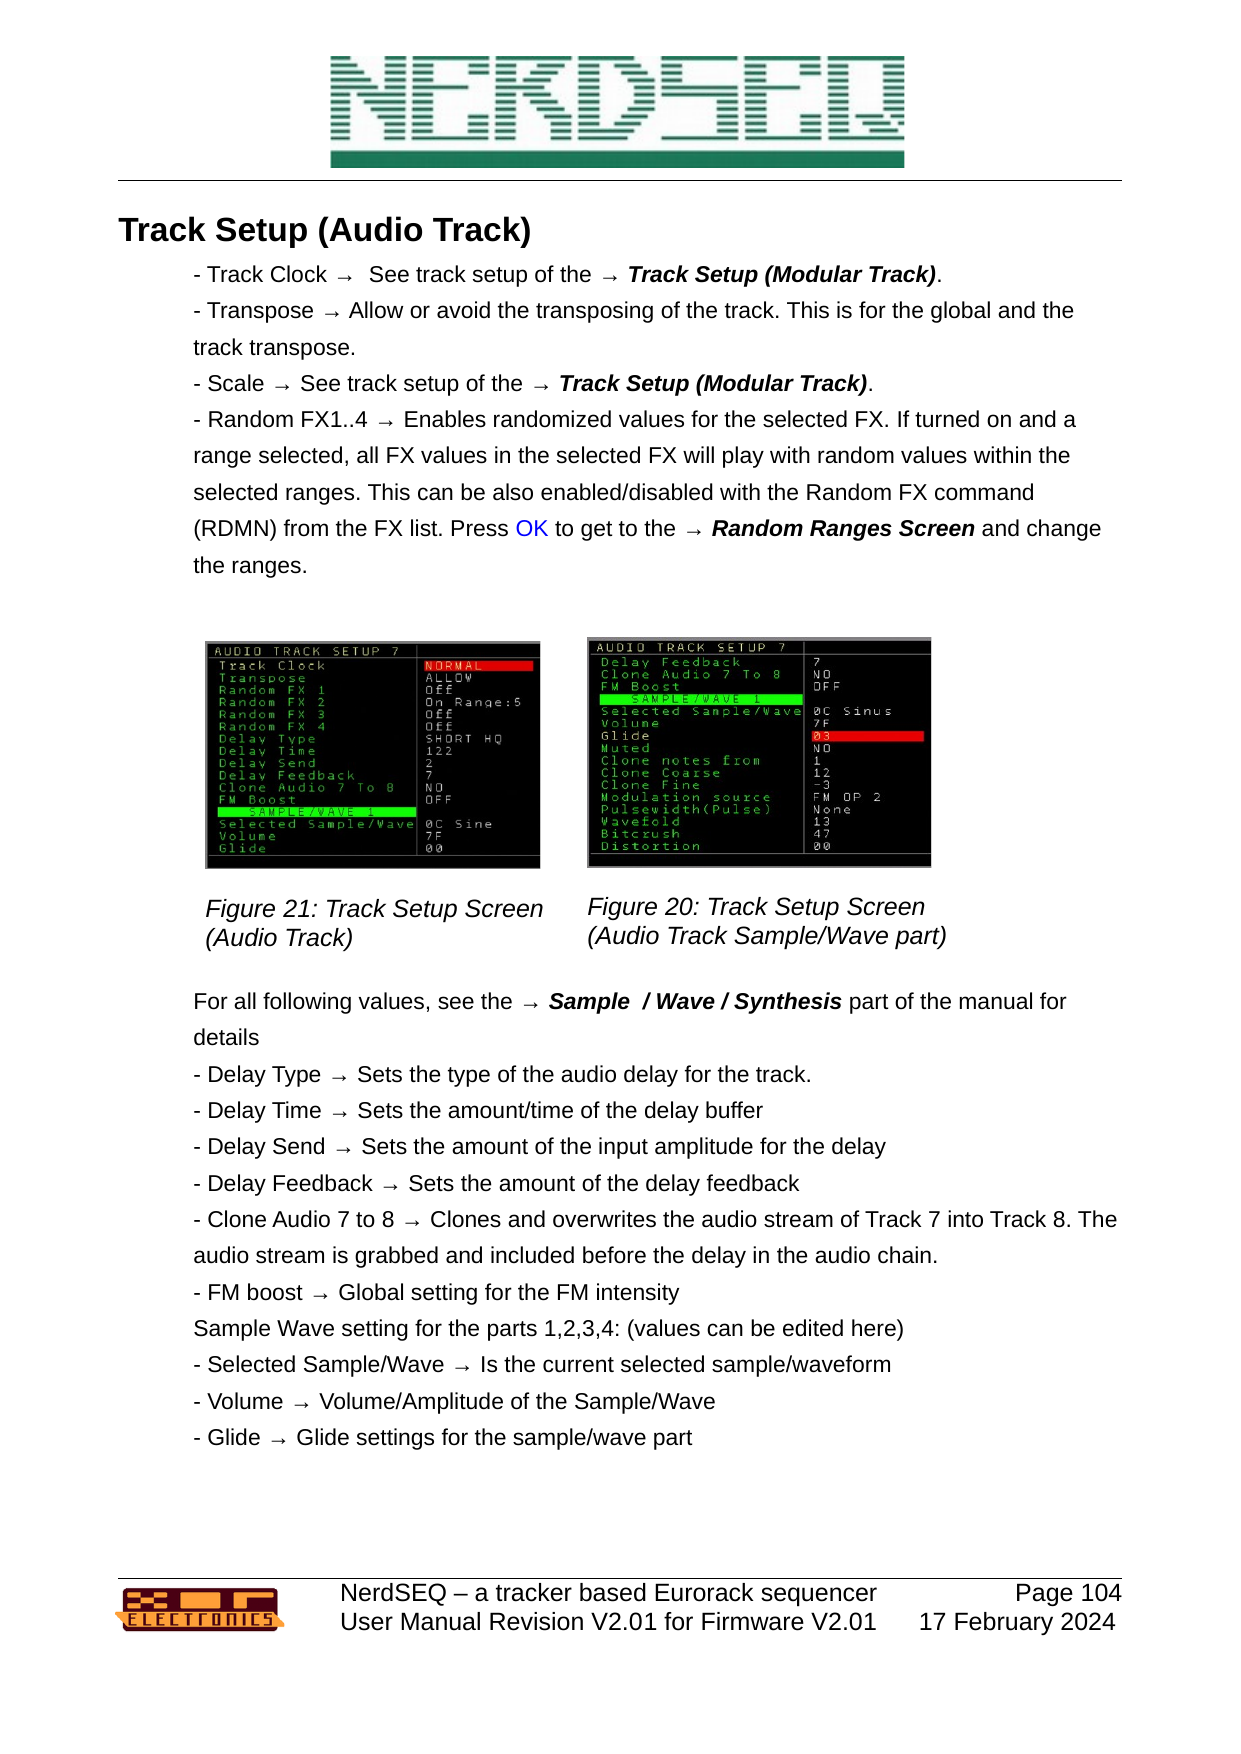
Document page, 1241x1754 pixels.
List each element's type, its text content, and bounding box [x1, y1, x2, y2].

picture [205, 641, 541, 869]
text For all following values, see the → Sample / Wave / Synthesis part of the manual for details [193, 988, 1122, 1051]
subtitle Track Setup (Audio Track) [118, 209, 1122, 248]
text Sample Wave setting for the parts 1,2,3,4: (values can be edited here) [193, 1315, 1122, 1341]
text - Volume → Volume/Amplitude of the Sample/Wave [193, 1388, 1122, 1414]
text Figure 20: Track Setup Screen (Audio Track Sample/Wave part) [587, 892, 1202, 950]
picture [587, 637, 932, 868]
text - Glide → Glide settings for the sample/wave part [193, 1424, 1122, 1450]
text - FM boost → Global setting for the FM intensity [193, 1279, 1122, 1305]
text - Delay Time → Sets the amount/time of the delay buffer [193, 1097, 1122, 1123]
text - Random FX1..4 → Enables randomized values for the selected FX. If turned on and a range selected, all FX values in the selected FX will play with random values within the selected ranges. This can be also enabled/disabled with the Random FX command (RDMN) from the FX list. Press OK to get to the → Random Ranges Screen and change the ranges. [193, 406, 1122, 578]
text - Delay Type → Sets the type of the audio delay for the track. [193, 1061, 1122, 1087]
text - Selected Sample/Wave → Is the current selected sample/waveform [193, 1351, 1122, 1378]
text Figure 21: Track Setup Screen (Audio Track) [205, 894, 547, 951]
text - Scale → See track setup of the → Track Setup (Modular Track). [193, 370, 1122, 396]
picture [115, 1584, 285, 1634]
picture [330, 56, 905, 168]
text - Clone Audio 7 to 8 → Clones and overwrites the audio stream of Track 7 into Track 8. The audio stream is grabbed and included before the delay in the audio chain. [193, 1206, 1122, 1269]
text - Delay Feedback → Sets the amount of the delay feedback [193, 1169, 1122, 1196]
text - Track Clock → See track setup of the → Track Setup (Modular Track). [193, 261, 1122, 287]
text - Transpose → Allow or avoid the transposing of the track. This is for the global and the track transpose. [193, 297, 1122, 360]
text - Delay Send → Sets the amount of the input amplitude for the delay [193, 1133, 1122, 1159]
